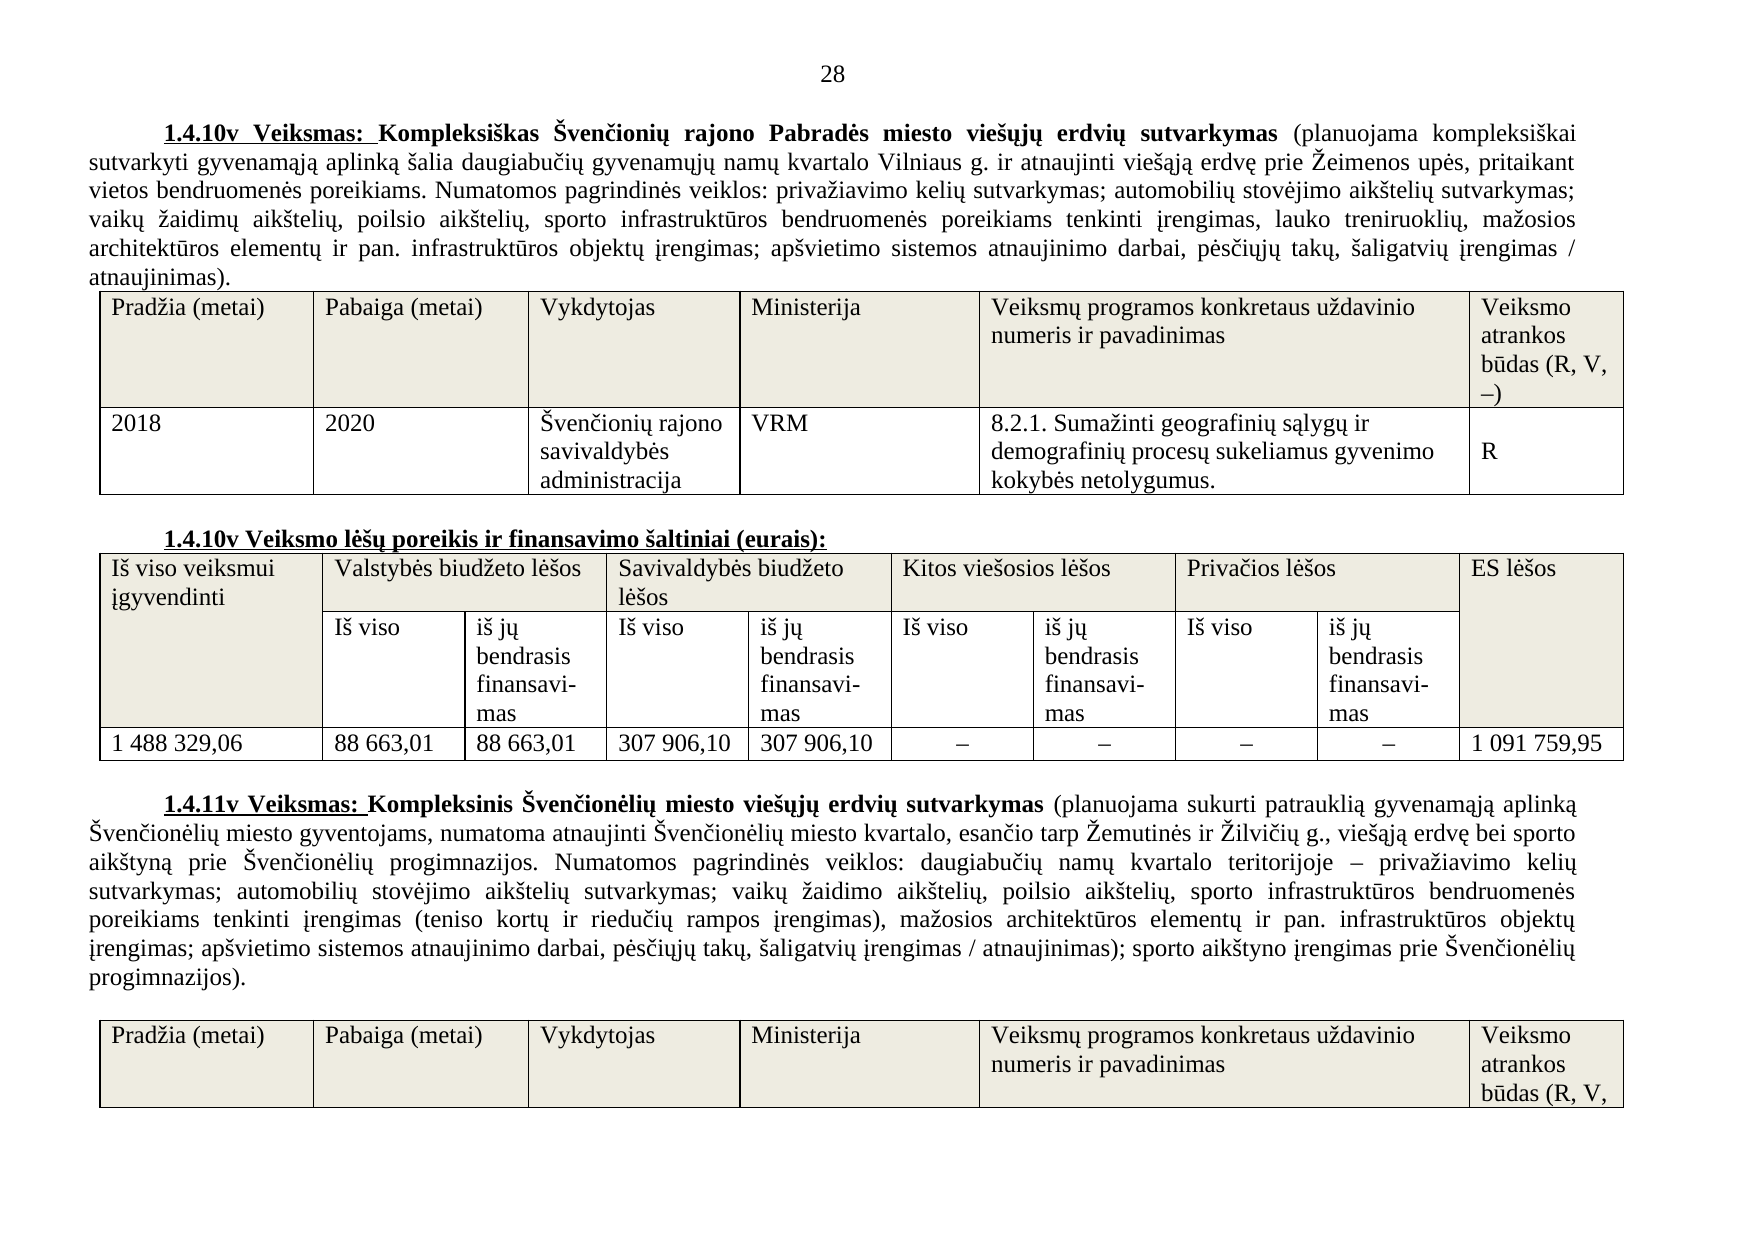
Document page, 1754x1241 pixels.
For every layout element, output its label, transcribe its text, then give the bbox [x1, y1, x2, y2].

table_cell 307 906,10 [749, 728, 891, 760]
table_cell – [1034, 728, 1175, 760]
table_cell iš jų bendrasis finansavi- mas [1034, 612, 1175, 727]
table_header Vykdytojas [529, 292, 739, 407]
table_header Ministerija [741, 1021, 979, 1107]
text 1.4.11v Veiksmas: Kompleksinis Švenčionėlių miesto viešųjų erdvių sutvarkymas (planuojama sukurti patrauklią gyvenamąją aplinką Švenčionėlių miesto gyventojams, numatoma atnaujinti Švenčionėlių miesto kvartalo, esančio tarp Žemutinės ir Žilvičių g., viešąją erdvę bei sporto aikštyną prie Švenčionėlių progimnazijos. Numatomos pagrindinės veiklos: daugiabučių namų kvartalo teritorijoje – privažiavimo kelių sutvarkymas; automobilių stovėjimo aikštelių sutvarkymas; vaikų žaidimo aikštelių, poilsio aikštelių, sporto infrastruktūros bendruomenės poreikiams tenkinti įrengimas (teniso kortų ir riedučių rampos įrengimas), mažosios architektūros elementų ir pan. infrastruktūros objektų įrengimas; apšvietimo sistemos atnaujinimo darbai, pėsčiųjų takų, šaligatvių įrengimas / atnaujinimas); sporto aikštyno įrengimas prie Švenčionėlių progimnazijos). [89, 789, 1577, 991]
table_header Pradžia (metai) [101, 292, 313, 407]
table_cell 1 488 329,06 [101, 728, 322, 760]
table_header Veiksmo atrankos būdas (R, V, [1470, 1021, 1623, 1107]
table_header Ministerija [741, 292, 979, 407]
table_header ES lėšos [1460, 554, 1623, 727]
text 1.4.10v Veiksmo lėšų poreikis ir finansavimo šaltiniai (eurais): [89, 524, 1577, 552]
table_cell VRM [741, 408, 979, 494]
table_header Veiksmų programos konkretaus uždavinio numeris ir pavadinimas [980, 1021, 1469, 1107]
table_cell 2020 [314, 408, 528, 494]
table_header Pabaiga (metai) [314, 292, 528, 407]
table_cell Iš viso [323, 612, 464, 727]
table_header Valstybės biudžeto lėšos [323, 554, 606, 611]
table_cell Iš viso [892, 612, 1033, 727]
table_cell iš jų bendrasis finansavi- mas [749, 612, 891, 727]
table_cell Švenčionių rajono savivaldybės administracija [529, 408, 739, 494]
table_cell Iš viso [1176, 612, 1317, 727]
table_header Vykdytojas [529, 1021, 739, 1107]
table_header Veiksmų programos konkretaus uždavinio numeris ir pavadinimas [980, 292, 1469, 407]
table_header Veiksmo atrankos būdas (R, V, –) [1470, 292, 1623, 407]
table_cell Iš viso [607, 612, 748, 727]
table_header Iš viso veiksmui įgyvendinti [101, 554, 322, 727]
table_cell – [1318, 728, 1459, 760]
table_cell 2018 [101, 408, 313, 494]
table_cell 88 663,01 [323, 728, 464, 760]
table_cell 8.2.1. Sumažinti geografinių sąlygų ir demografinių procesų sukeliamus gyvenimo kokybės netolygumus. [980, 408, 1469, 494]
table_cell iš jų bendrasis finansavi- mas [1318, 612, 1459, 727]
table_header Pradžia (metai) [101, 1021, 313, 1107]
table_header Kitos viešosios lėšos [892, 554, 1175, 611]
table_cell – [892, 728, 1033, 760]
table_cell 88 663,01 [466, 728, 606, 760]
text 1.4.10v Veiksmas: Kompleksiškas Švenčionių rajono Pabradės miesto viešųjų erdvių sutvarkymas (planuojama kompleksiškai sutvarkyti gyvenamąją aplinką šalia daugiabučių gyvenamųjų namų kvartalo Vilniaus g. ir atnaujinti viešąją erdvę prie Žeimenos upės, pritaikant vietos bendruomenės poreikiams. Numatomos pagrindinės veiklos: privažiavimo kelių sutvarkymas; automobilių stovėjimo aikštelių sutvarkymas; vaikų žaidimų aikštelių, poilsio aikštelių, sporto infrastruktūros bendruomenės poreikiams tenkinti įrengimas, lauko treniruoklių, mažosios architektūros elementų ir pan. infrastruktūros objektų įrengimas; apšvietimo sistemos atnaujinimo darbai, pėsčiųjų takų, šaligatvių įrengimas / atnaujinimas). [89, 118, 1577, 291]
table_header Privačios lėšos [1176, 554, 1459, 611]
table_cell – [1176, 728, 1317, 760]
table_cell R [1470, 408, 1623, 494]
table_cell 307 906,10 [607, 728, 748, 760]
table_header Savivaldybės biudžeto lėšos [607, 554, 891, 611]
table_cell 1 091 759,95 [1460, 728, 1623, 760]
table_cell iš jų bendrasis finansavi- mas [466, 612, 606, 727]
table_header Pabaiga (metai) [314, 1021, 528, 1107]
